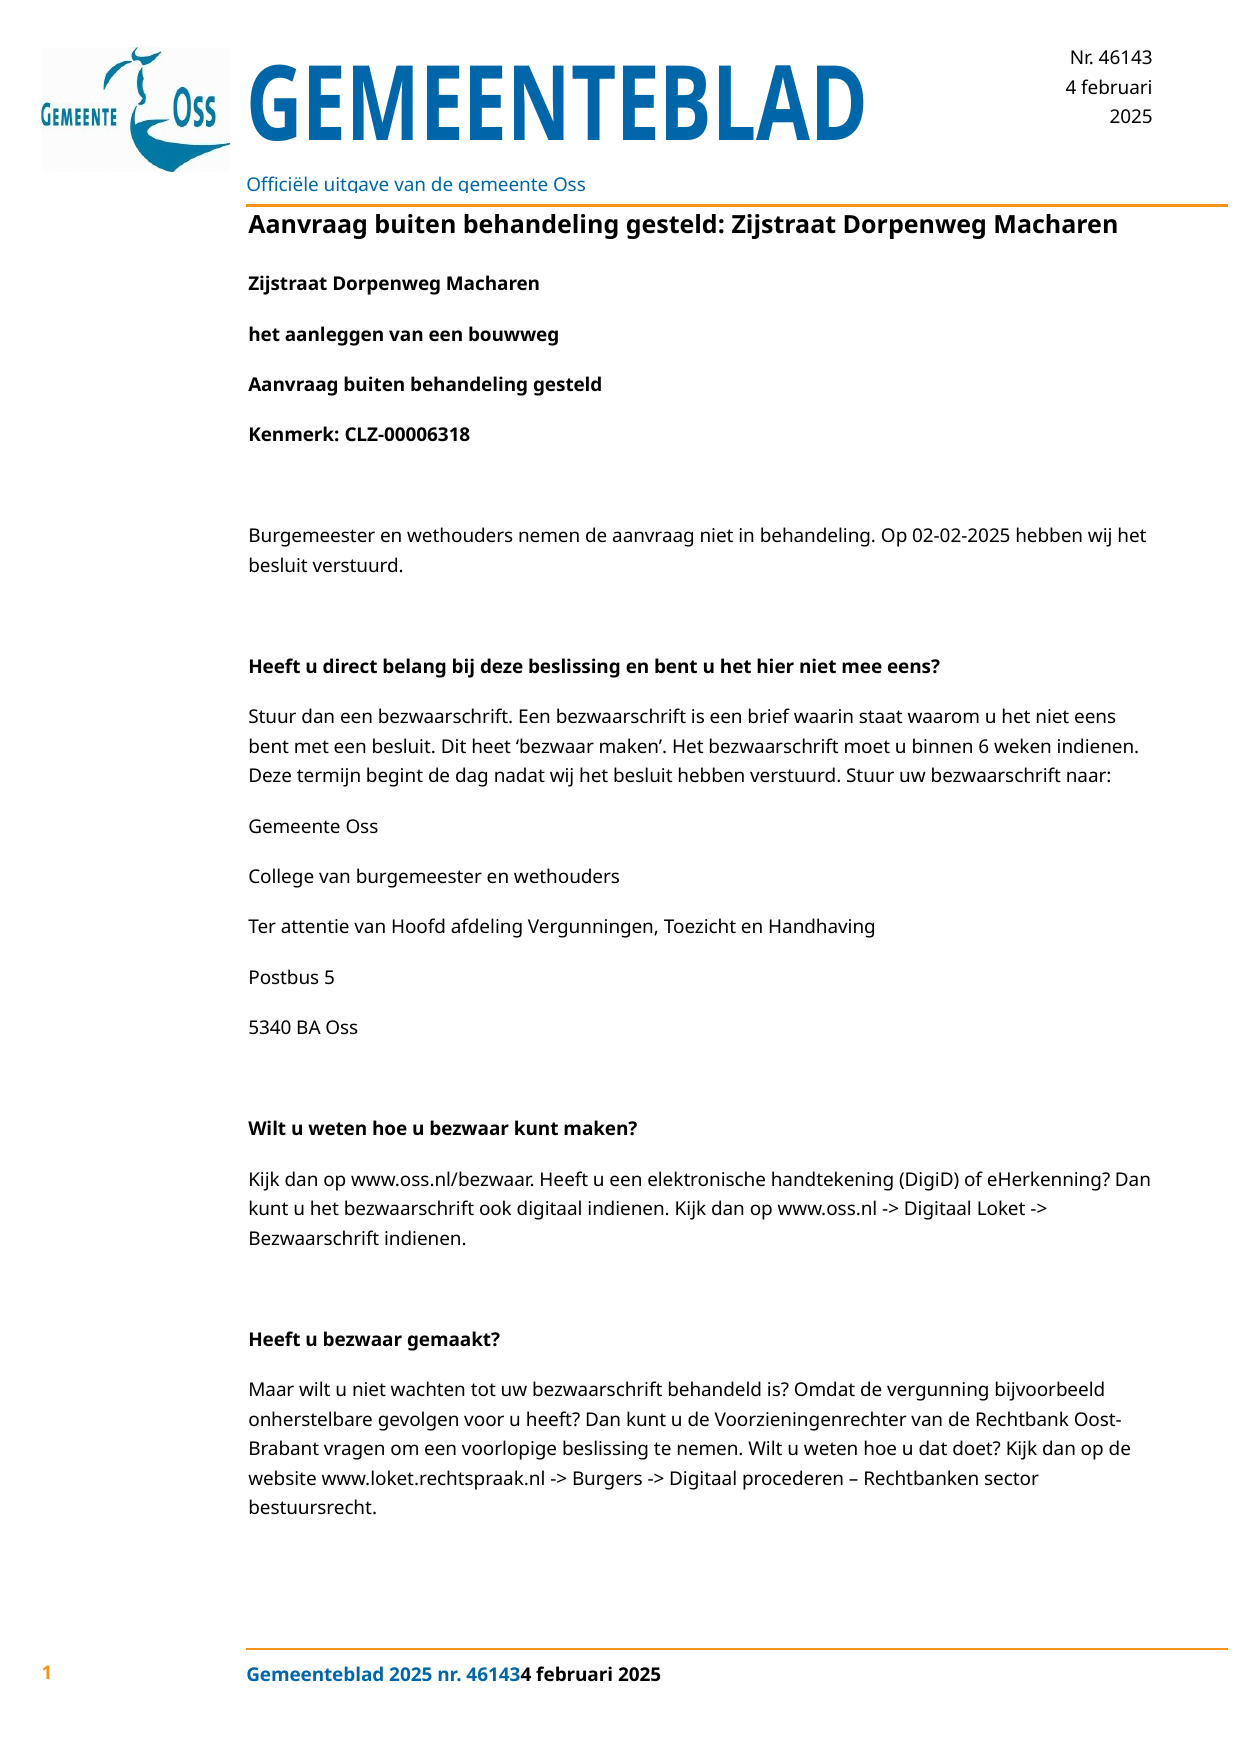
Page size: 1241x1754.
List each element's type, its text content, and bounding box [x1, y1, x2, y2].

picture [41, 47, 231, 172]
text Aanvraag buiten behandeling gesteld: Zijstraat Dorpenweg Macharen [248, 207, 1152, 241]
text Heeft u direct belang bij deze beslissing en bent u het hier niet mee eens? [248, 653, 1152, 678]
text 5340 BA Oss [248, 1014, 1152, 1040]
text Postbus 5 [248, 964, 1152, 990]
text Gemeente Oss [248, 813, 1152, 838]
text Aanvraag buiten behandeling gesteld [248, 371, 1152, 397]
text Maar wilt u niet wachten tot uw bezwaarschrift behandeld is? Omdat de vergunning bijvoorbeeld onherstelbare gevolgen voor u heeft? Dan kunt u de Voorzieningenrechter van de Rechtbank Oost-Brabant vragen om een voorlopige beslissing te nemen. Wilt u weten hoe u dat doet? Kijk dan op de website www.loket.rechtspraak.nl -> Burgers -> Digitaal procederen – Rechtbanken sector bestuursrecht. [248, 1376, 1152, 1520]
text Kenmerk: CLZ-00006318 [248, 422, 1152, 447]
text College van burgemeester en wethouders [248, 863, 1152, 889]
text Heeft u bezwaar gemaakt? [248, 1326, 1152, 1351]
text het aanleggen van een bouwweg [248, 321, 1152, 346]
text Stuur dan een bezwaarschrift. Een bezwaarschrift is een brief waarin staat waarom u het niet eens bent met een besluit. Dit heet ‘bezwaar maken’. Het bezwaarschrift moet u binnen 6 weken indienen. Deze termijn begint de dag nadat wij het besluit hebben verstuurd. Stuur uw bezwaarschrift naar: [248, 703, 1152, 788]
text Burgemeester en wethouders nemen de aanvraag niet in behandeling. Op 02-02-2025 hebben wij het besluit verstuurd. [248, 522, 1152, 578]
text Ter attentie van Hoofd afdeling Vergunningen, Toezicht en Handhaving [248, 914, 1152, 939]
text Kijk dan op www.oss.nl/bezwaar. Heeft u een elektronische handtekening (DigiD) of eHerkenning? Dan kunt u het bezwaarschrift ook digitaal indienen. Kijk dan op www.oss.nl -> Digitaal Loket -> Bezwaarschrift indienen. [248, 1166, 1152, 1251]
text Zijstraat Dorpenweg Macharen [248, 270, 1152, 296]
text Wilt u weten hoe u bezwaar kunt maken? [248, 1115, 1152, 1141]
